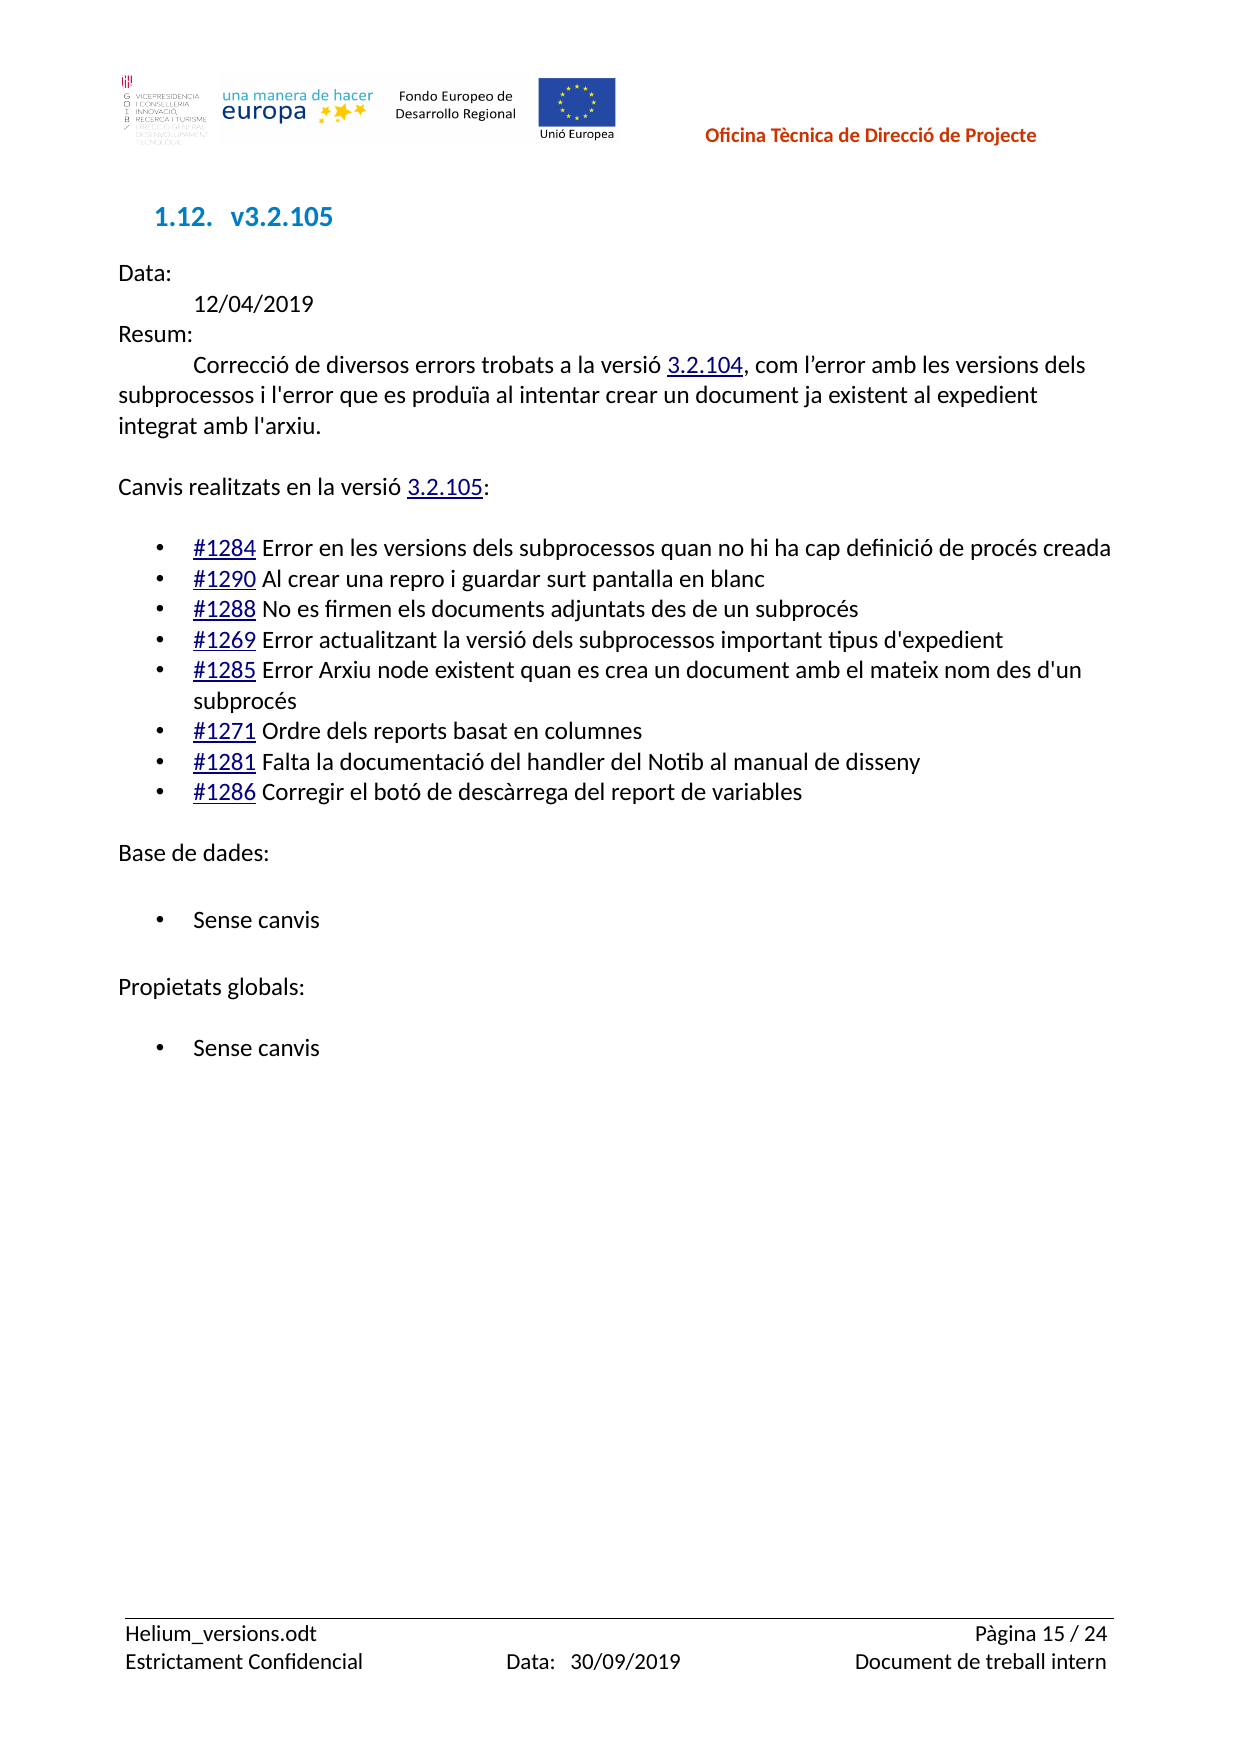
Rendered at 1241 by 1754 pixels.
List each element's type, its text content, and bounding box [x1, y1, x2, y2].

text Base de dades: [118, 837, 1122, 868]
list #1281 Falta la documentació del handler del Notib al manual de disseny [156, 746, 1122, 776]
text Canvis realitzats en la versió 3.2.105: [118, 471, 1122, 502]
list #1269 Error actualitzant la versió dels subprocessos important tipus d'expedient [156, 624, 1122, 654]
text Resum: [118, 319, 1122, 349]
list #1288 No es firmen els documents adjuntats des de un subprocés [156, 593, 1122, 624]
list #1284 Error en les versions dels subprocessos quan no hi ha cap definició de procés creada [156, 532, 1122, 563]
list Sense canvis [156, 904, 1122, 935]
picture [118, 73, 213, 147]
picture [219, 73, 621, 147]
list #1290 Al crear una repro i guardar surt pantalla en blanc [156, 563, 1122, 593]
text 12/04/2019 [118, 288, 1122, 319]
text Propietats globals: [118, 971, 1122, 1002]
list #1271 Ordre dels reports basat en columnes [156, 715, 1122, 746]
list #1286 Corregir el botó de descàrrega del report de variables [156, 776, 1122, 807]
list #1285 Error Arxiu node existent quan es crea un document amb el mateix nom des d'un subprocés [156, 654, 1122, 715]
text Correcció de diversos errors trobats a la versió 3.2.104, com l’error amb les versions dels subprocessos i l'error que es produïa al intentar crear un document ja existent al expedient integrat amb l'arxiu. [118, 349, 1122, 441]
text Data: [118, 258, 1122, 288]
list Sense canvis [156, 1032, 1122, 1063]
subtitle v3.2.105 [153, 198, 1122, 234]
